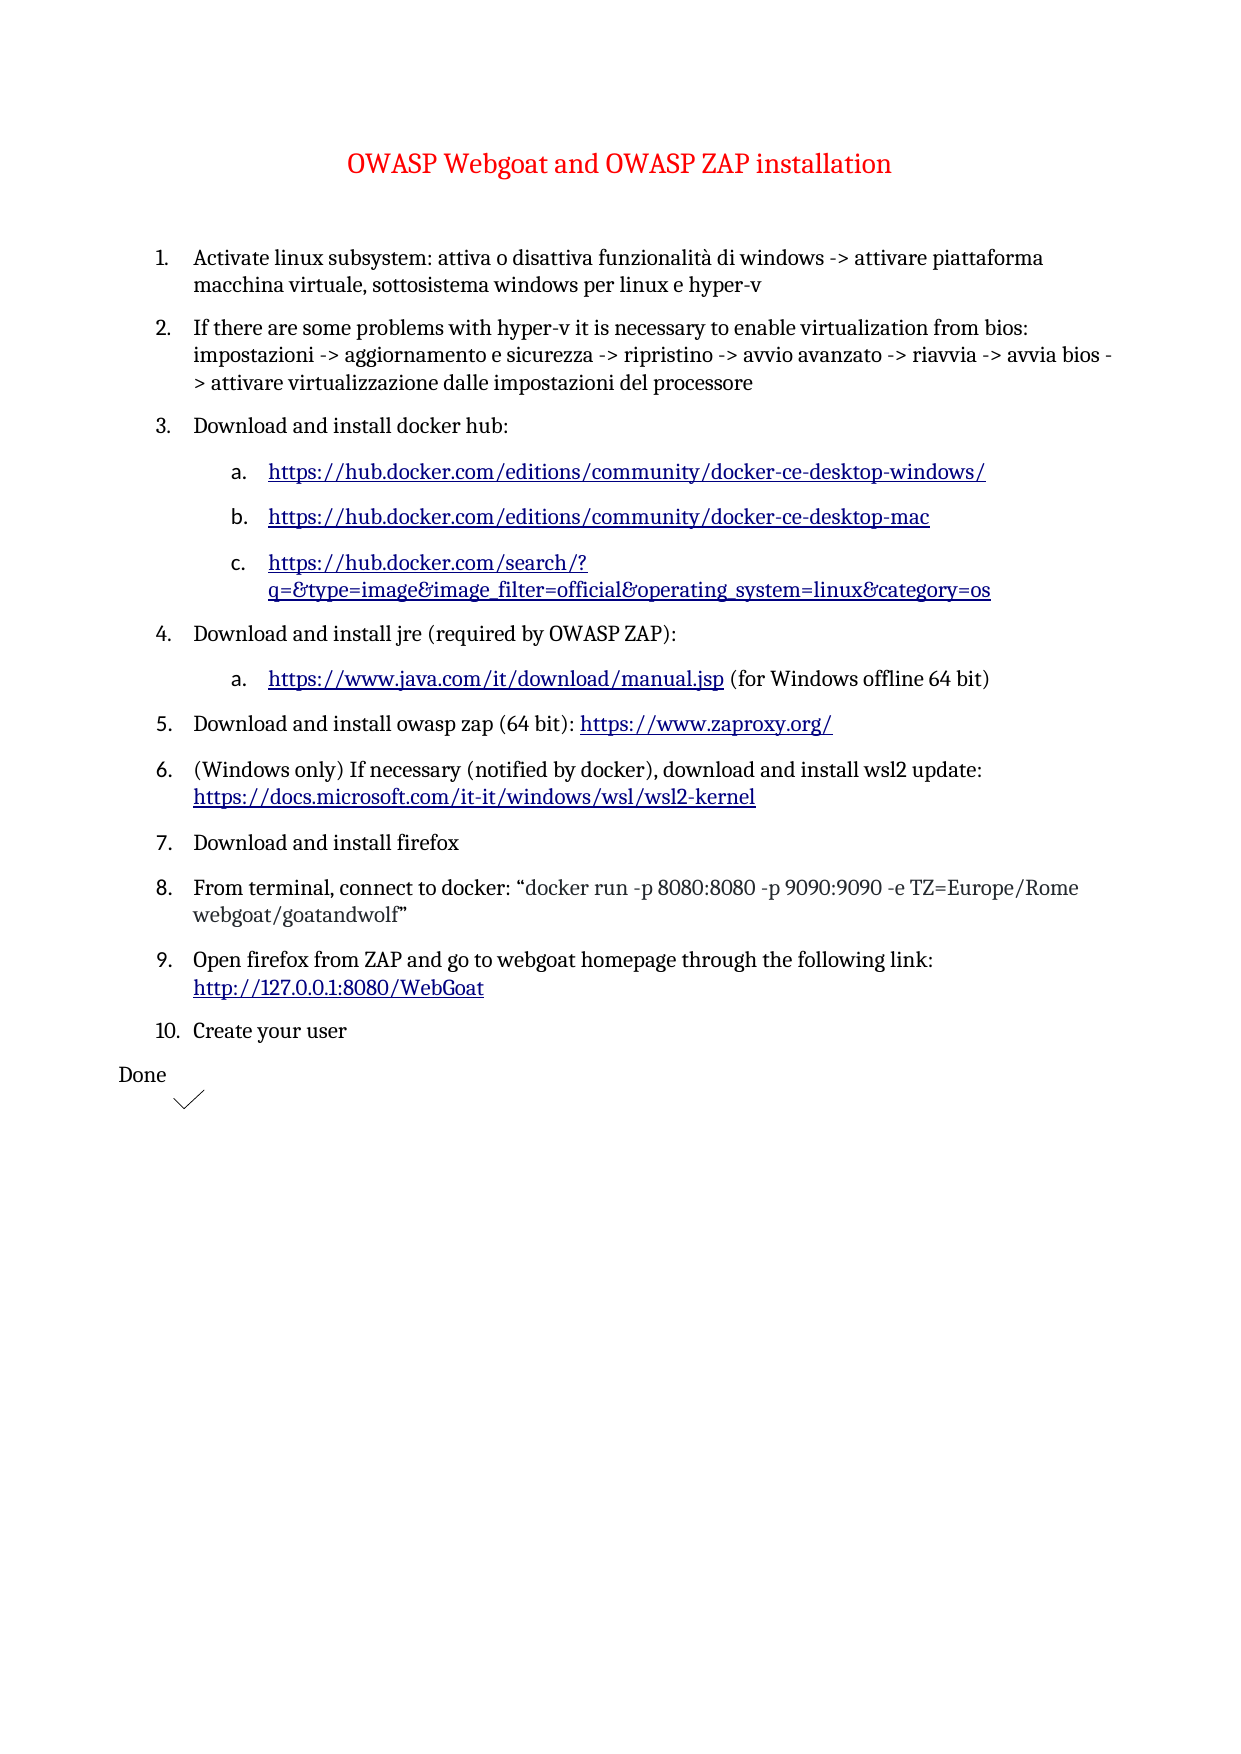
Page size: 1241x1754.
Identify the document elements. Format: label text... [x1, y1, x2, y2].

list Download and install docker hub: [156, 413, 1122, 439]
list (Windows only) If necessary (notified by docker), download and install wsl2 update: https://docs.microsoft.com/it-it/windows/wsl/wsl2-kernel [156, 755, 1122, 810]
list Open firefox from ZAP and go to webgoat homepage through the following link: http://127.0.0.1:8080/WebGoat [156, 946, 1122, 1001]
list Download and install firefox [156, 828, 1122, 856]
list Download and install owasp zap (64 bit): https://www.zaproxy.org/ [156, 709, 1122, 738]
list https://www.java.com/it/download/manual.jsp (for Windows offline 64 bit) [231, 664, 1122, 692]
text OWASP Webgoat and OWASP ZAP installation [118, 148, 1122, 181]
list Download and install jre (required by OWASP ZAP): [156, 620, 1122, 647]
list Create your user [156, 1018, 1122, 1044]
list Activate linux subsystem: attiva o disattiva funzionalità di windows -> attivare piattaforma macchina virtuale, sottosistema windows per linux e hyper-v [156, 244, 1122, 298]
text Done [118, 1062, 1122, 1118]
list https://hub.docker.com/editions/community/docker-ce-desktop-windows/ [231, 457, 1122, 485]
list https://hub.docker.com/editions/community/docker-ce-desktop-mac [231, 502, 1122, 530]
list If there are some problems with hyper-v it is necessary to enable virtualization from bios: impostazioni -> aggiornamento e sicurezza -> ripristino -> avvio avanzato -> riavvia -> avvia bios -> attivare virtualizzazione dalle impostazioni del processore [156, 315, 1122, 396]
list https://hub.docker.com/search/?q=&type=image&image_filter=official&operating_system=linux&category=os [231, 548, 1122, 603]
list From terminal, connect to docker: “docker run -p 8080:8080 -p 9090:9090 -e TZ=Europe/Rome webgoat/goatandwolf” [156, 873, 1122, 928]
